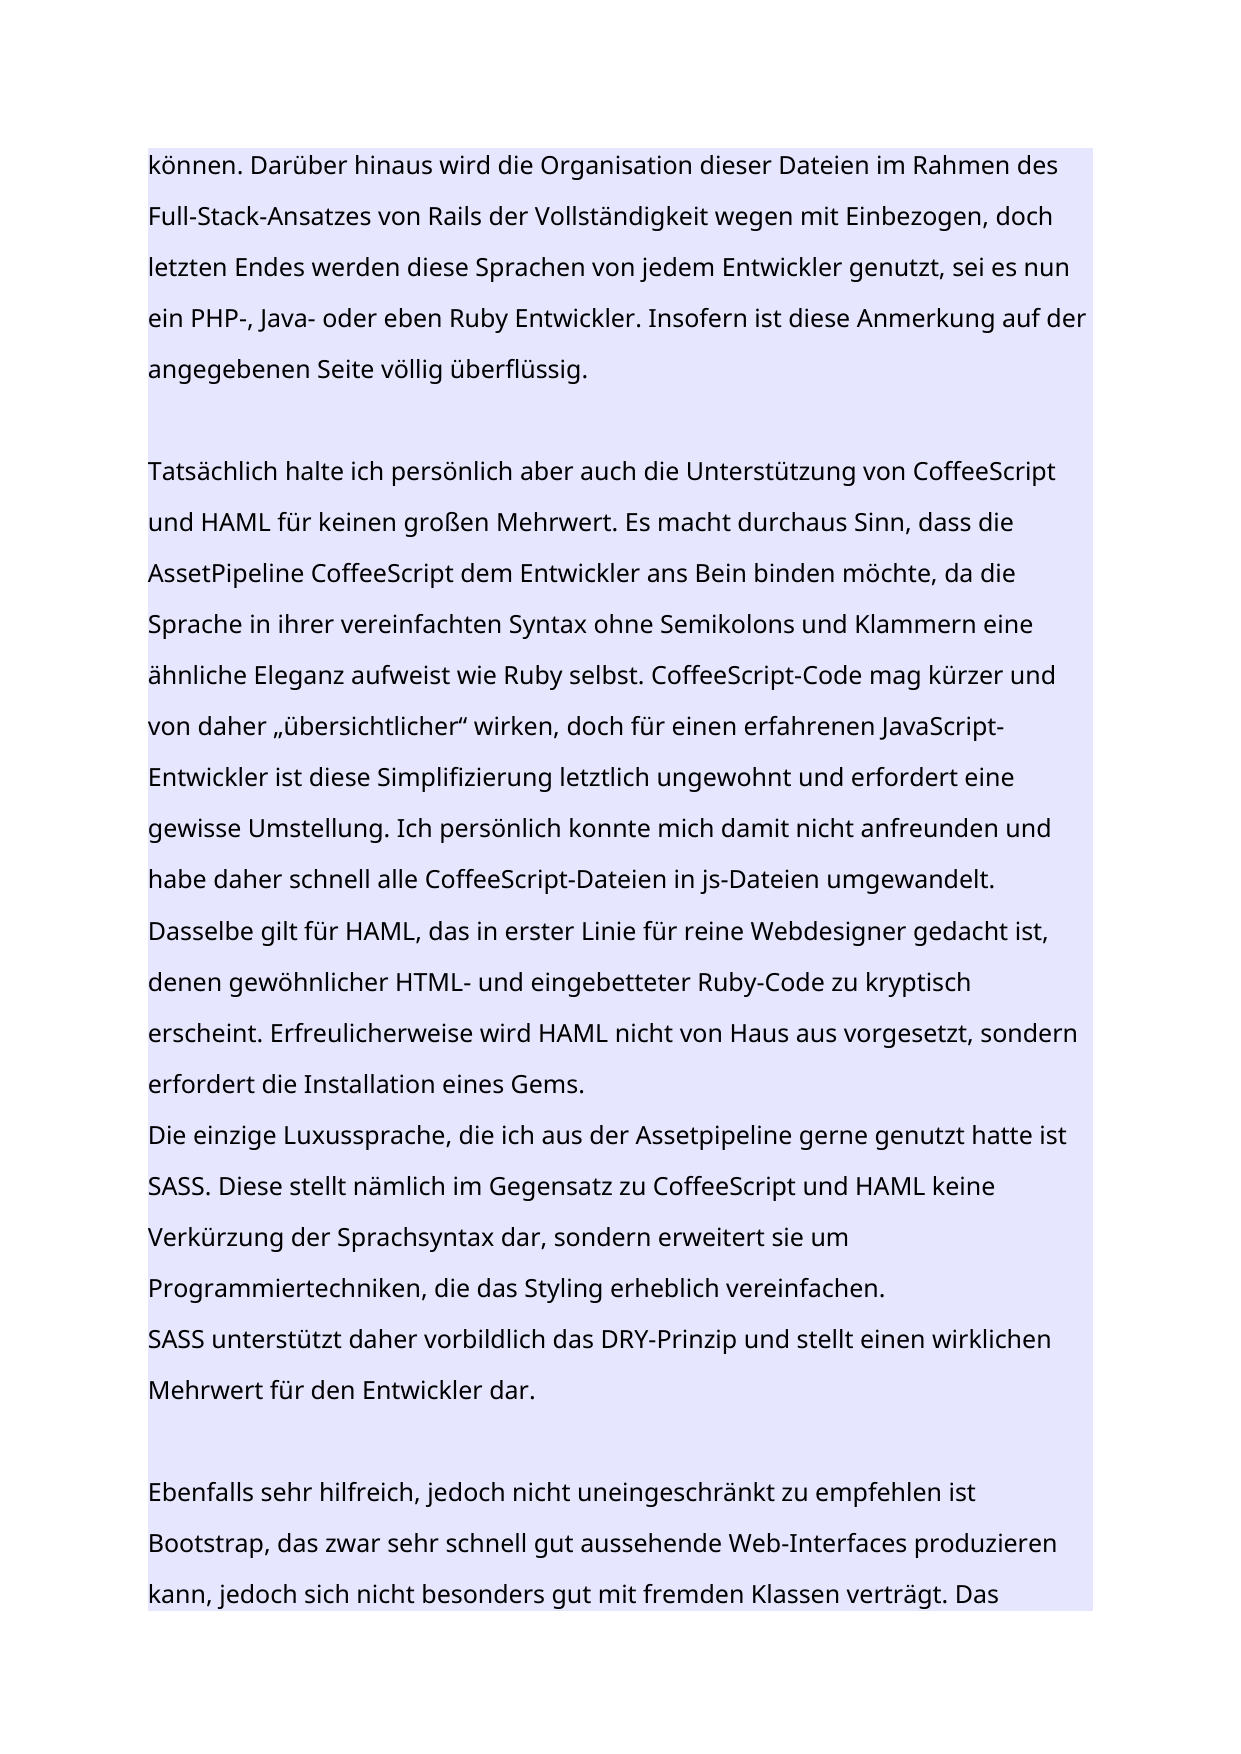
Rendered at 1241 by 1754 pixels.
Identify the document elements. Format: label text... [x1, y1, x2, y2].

text Tatsächlich halte ich persönlich aber auch die Unterstützung von CoffeeScript und HAML für keinen großen Mehrwert. Es macht durchaus Sinn, dass die AssetPipeline CoffeeScript dem Entwickler ans Bein binden möchte, da die Sprache in ihrer vereinfachten Syntax ohne Semikolons und Klammern eine ähnliche Eleganz aufweist wie Ruby selbst. CoffeeScript-Code mag kürzer und von daher „übersichtlicher“ wirken, doch für einen erfahrenen JavaScript-Entwickler ist diese Simplifizierung letztlich ungewohnt und erfordert eine gewisse Umstellung. Ich persönlich konnte mich damit nicht anfreunden und habe daher schnell alle CoffeeScript-Dateien in js-Dateien umgewandelt. Dasselbe gilt für HAML, das in erster Linie für reine Webdesigner gedacht ist, denen gewöhnlicher HTML- und eingebetteter Ruby-Code zu kryptisch erscheint. Erfreulicherweise wird HAML nicht von Haus aus vorgesetzt, sondern erfordert die Installation eines Gems. [148, 454, 1093, 1100]
text Die einzige Luxussprache, die ich aus der Assetpipeline gerne genutzt hatte ist SASS. Diese stellt nämlich im Gegensatz zu CoffeeScript und HAML keine Verkürzung der Sprachsyntax dar, sondern erweitert sie um Programmiertechniken, die das Styling erheblich vereinfachen. [148, 1117, 1093, 1304]
text Ebenfalls sehr hilfreich, jedoch nicht uneingeschränkt zu empfehlen ist Bootstrap, das zwar sehr schnell gut aussehende Web-Interfaces produzieren kann, jedoch sich nicht besonders gut mit fremden Klassen verträgt. Das [148, 1475, 1093, 1611]
text können. Darüber hinaus wird die Organisation dieser Dateien im Rahmen des Full-Stack-Ansatzes von Rails der Vollständigkeit wegen mit Einbezogen, doch letzten Endes werden diese Sprachen von jedem Entwickler genutzt, sei es nun ein PHP-, Java- oder eben Ruby Entwickler. Insofern ist diese Anmerkung auf der angegebenen Seite völlig überflüssig. [148, 148, 1093, 386]
text SASS unterstützt daher vorbildlich das DRY-Prinzip und stellt einen wirklichen Mehrwert für den Entwickler dar. [148, 1322, 1093, 1407]
